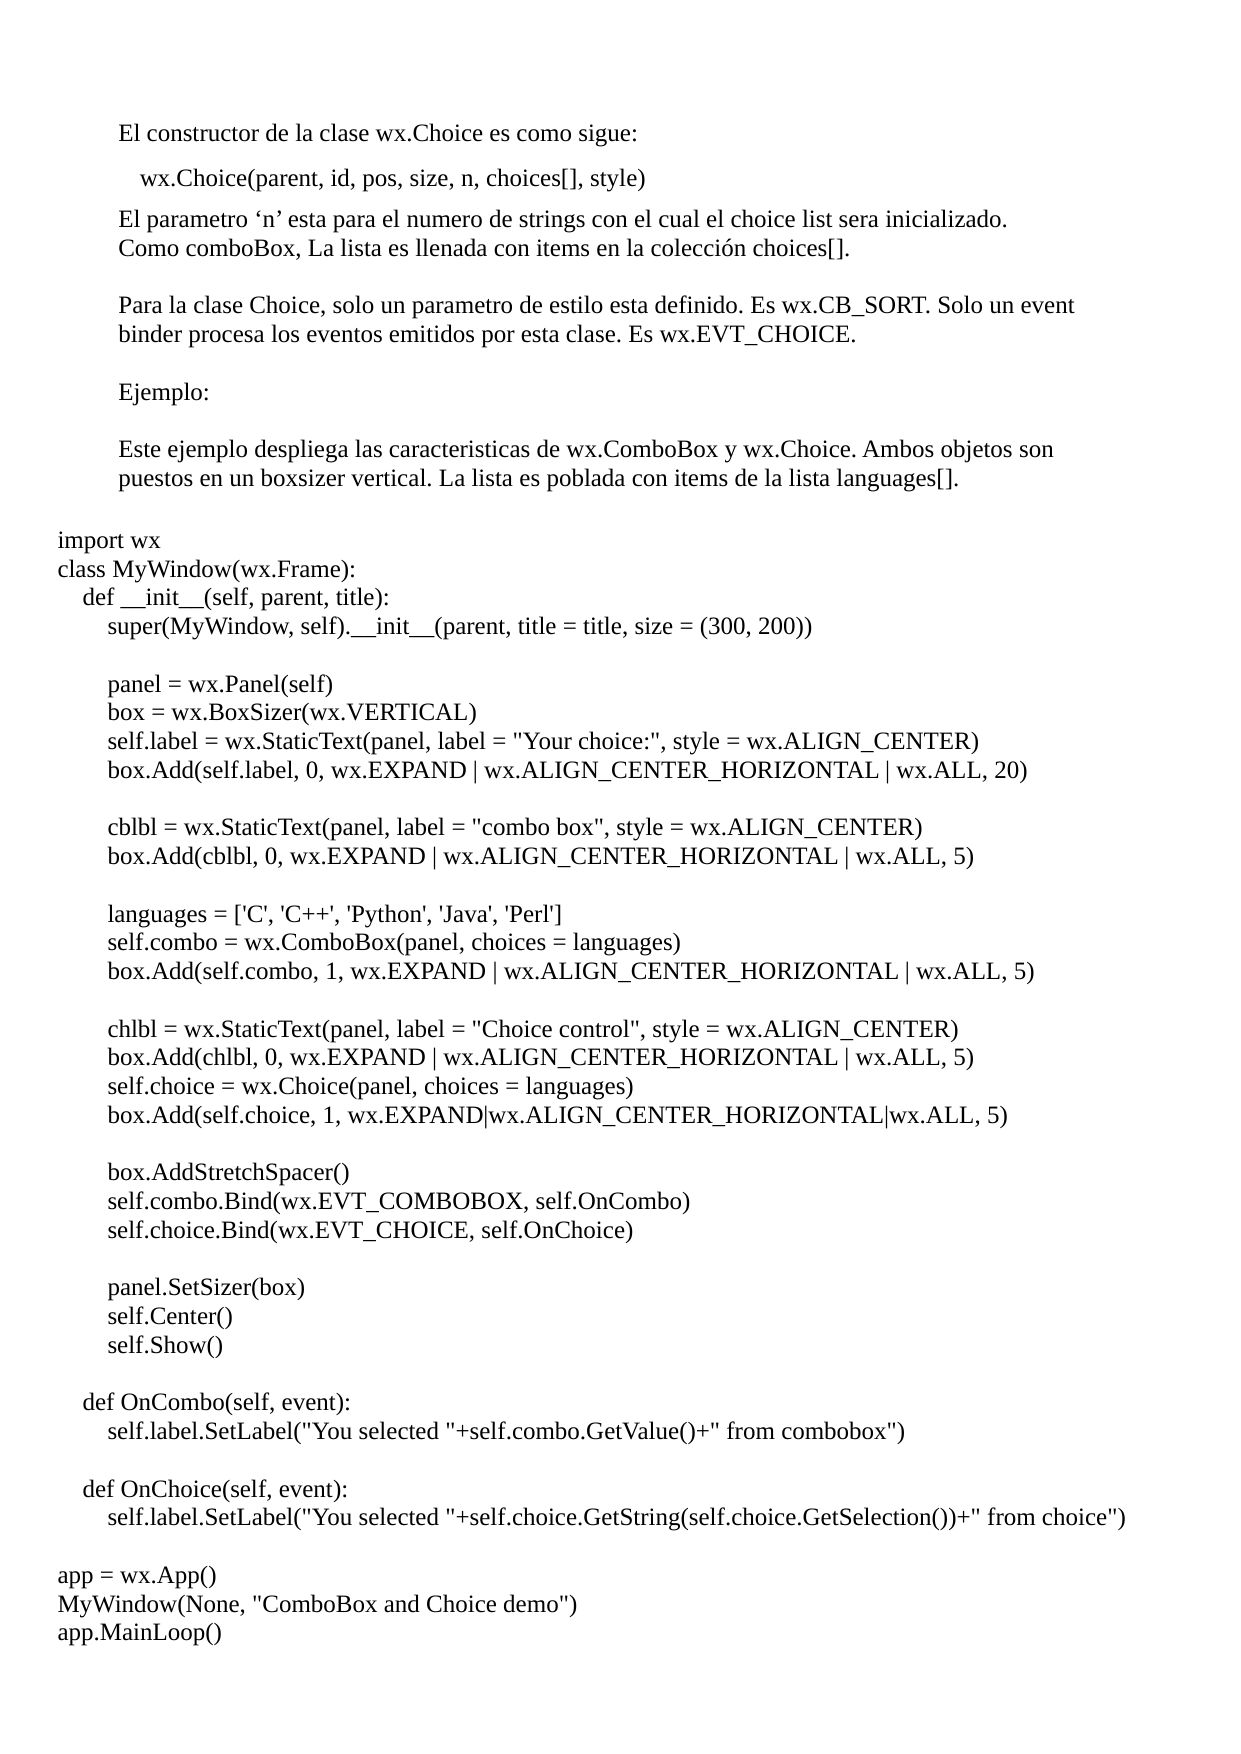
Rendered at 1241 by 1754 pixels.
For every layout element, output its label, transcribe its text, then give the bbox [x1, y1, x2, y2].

text El parametro ‘n’ esta para el numero de strings con el cual el choice list sera inicializado. [118, 204, 1122, 233]
text Este ejemplo despliega las caracteristicas de wx.ComboBox y wx.Choice. Ambos objetos son puestos en un boxsizer vertical. La lista es poblada con items de la lista languages[]. [118, 434, 1122, 492]
text Como comboBox, La lista es llenada con items en la colección choices[]. [118, 233, 1122, 262]
text Ejemplo: [118, 377, 1122, 406]
text El constructor de la clase wx.Choice es como sigue: [118, 118, 1122, 147]
text Para la clase Choice, solo un parametro de estilo esta definido. Es wx.CB_SORT. Solo un event binder procesa los eventos emitidos por esta clase. Es wx.EVT_CHOICE. [118, 291, 1122, 348]
